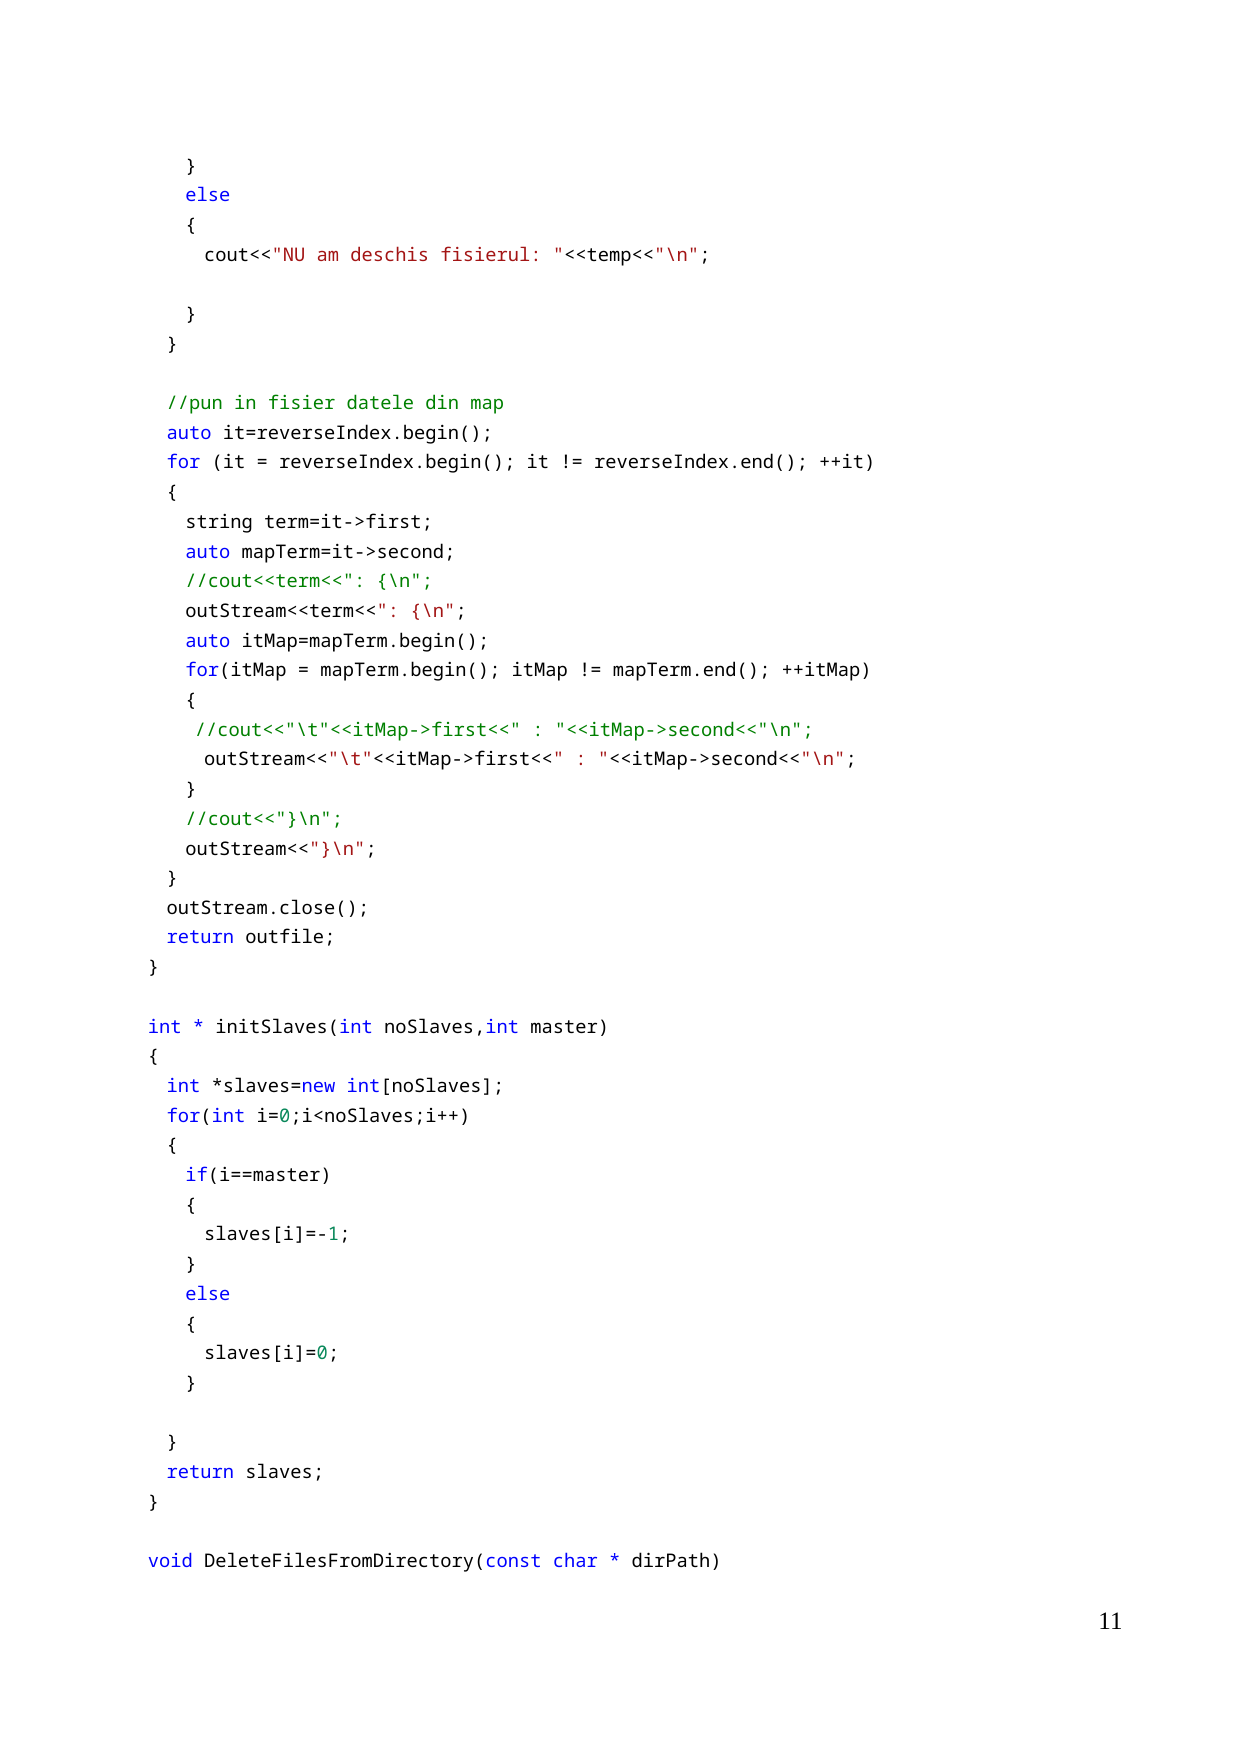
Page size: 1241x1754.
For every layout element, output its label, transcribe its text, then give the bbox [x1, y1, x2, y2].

text } [148, 326, 1122, 356]
text } [148, 148, 1122, 177]
text return slaves; [148, 1454, 1122, 1484]
text string term=it->first; [148, 504, 1122, 534]
text //cout<<"\t"<<itMap->first<<" : "<<itMap->second<<"\n"; [148, 712, 1122, 742]
text } [148, 296, 1122, 326]
text slaves[i]=-1; [148, 1217, 1122, 1246]
text //cout<<term<<": {\n"; [148, 563, 1122, 593]
text { [148, 474, 1122, 504]
text } [148, 771, 1122, 801]
text //pun in fisier datele din map [148, 385, 1122, 415]
text for (it = reverseIndex.begin(); it != reverseIndex.end(); ++it) [148, 445, 1122, 474]
text int * initSlaves(int noSlaves,int master) [148, 1009, 1122, 1038]
text cout<<"NU am deschis fisierul: "<<temp<<"\n"; [148, 237, 1122, 267]
text outStream<<"\t"<<itMap->first<<" : "<<itMap->second<<"\n"; [148, 742, 1122, 771]
text } [148, 1424, 1122, 1454]
text else [148, 177, 1122, 207]
text outStream<<term<<": {\n"; [148, 593, 1122, 623]
text { [148, 1306, 1122, 1335]
text } [148, 860, 1122, 890]
text auto it=reverseIndex.begin(); [148, 415, 1122, 445]
text else [148, 1276, 1122, 1306]
text for(itMap = mapTerm.begin(); itMap != mapTerm.end(); ++itMap) [148, 652, 1122, 682]
text slaves[i]=0; [148, 1335, 1122, 1365]
text void DeleteFilesFromDirectory(const char * dirPath) [148, 1543, 1122, 1573]
text outStream.close(); [148, 890, 1122, 920]
text int *slaves=new int[noSlaves]; [148, 1068, 1122, 1098]
text { [148, 207, 1122, 237]
text outStream<<"}\n"; [148, 831, 1122, 860]
text { [148, 1127, 1122, 1157]
text //cout<<"}\n"; [148, 801, 1122, 831]
text auto mapTerm=it->second; [148, 534, 1122, 563]
text auto itMap=mapTerm.begin(); [148, 623, 1122, 652]
text for(int i=0;i<noSlaves;i++) [148, 1098, 1122, 1127]
text { [148, 682, 1122, 712]
text } [148, 1246, 1122, 1276]
text return outfile; [148, 920, 1122, 949]
text { [148, 1038, 1122, 1068]
text { [148, 1187, 1122, 1217]
text } [148, 949, 1122, 979]
text } [148, 1365, 1122, 1395]
text } [148, 1484, 1122, 1513]
text if(i==master) [148, 1157, 1122, 1187]
